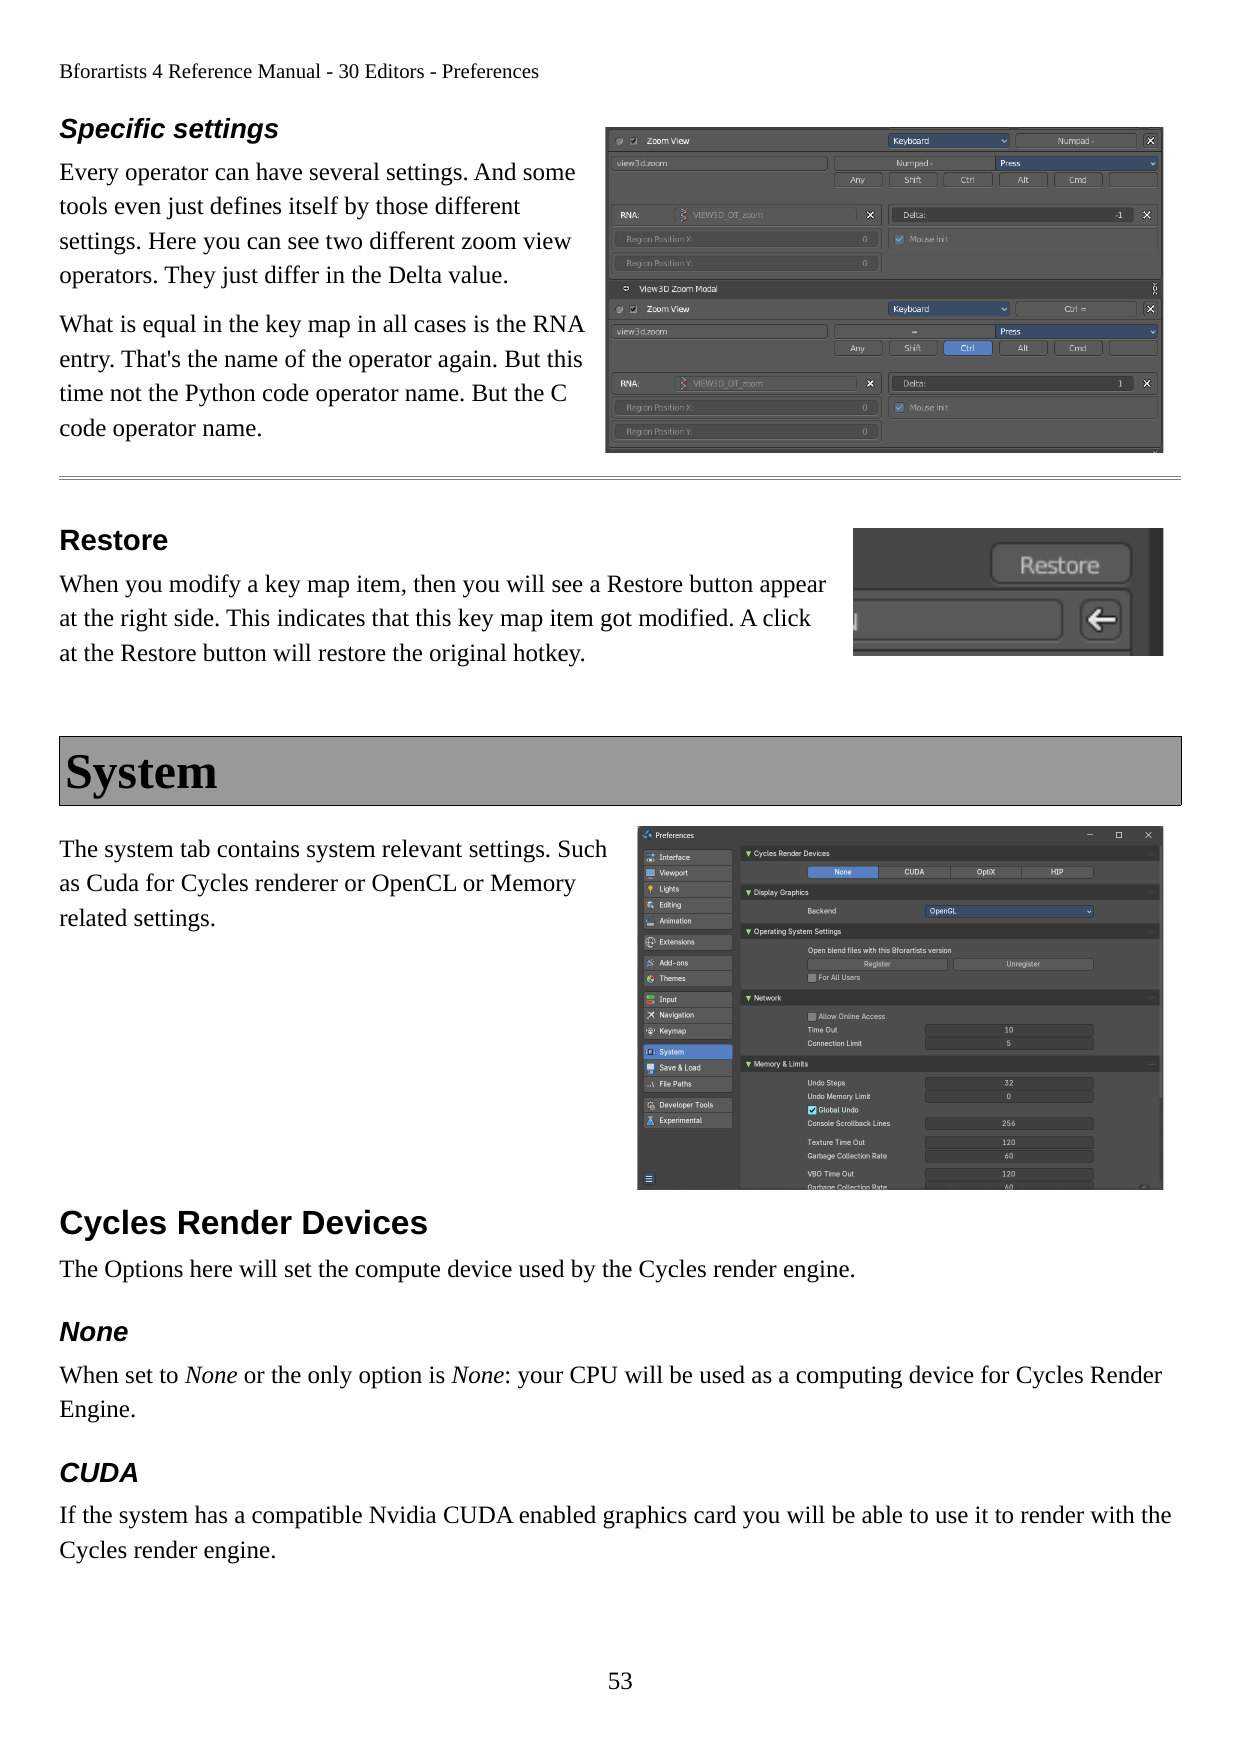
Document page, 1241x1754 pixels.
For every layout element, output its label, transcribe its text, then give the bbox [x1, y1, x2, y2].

subtitle None [59, 1316, 1181, 1347]
subtitle Cycles Render Devices [59, 1203, 1181, 1241]
text The system tab contains system relevant settings. Such as Cuda for Cycles renderer or OpenCL or Memory related settings. [59, 834, 637, 932]
table_header System [60, 737, 1181, 805]
text Every operator can have several settings. And some tools even just defines itself by those different settings. Here you can see two different zoom view operators. They just differ in the Delta value. [59, 157, 605, 289]
subtitle CUDA [59, 1456, 1181, 1488]
text What is equal in the key map in all cases is the RNA entry. That's the name of the operator again. But this time not the Python code operator name. But the C code operator name. [59, 309, 605, 442]
subtitle Restore [59, 523, 1181, 556]
picture [853, 528, 1164, 656]
text When set to None or the only option is None: your CPU will be used as a computing device for Cycles Render Engine. [59, 1360, 1181, 1423]
text If the system has a compatible Nvidia CUDA enabled graphics card you will be able to use it to render with the Cycles render engine. [59, 1500, 1181, 1563]
subtitle Specific settings [59, 113, 1181, 144]
text The Options here will set the compute device used by the Cycles render engine. [59, 1254, 1181, 1283]
picture [605, 127, 1164, 453]
text When you modify a key map item, then you will see a Restore button appear at the right side. This indicates that this key map item got modified. A click at the Restore button will restore the original hotkey. [59, 569, 1181, 667]
picture [637, 826, 1164, 1190]
